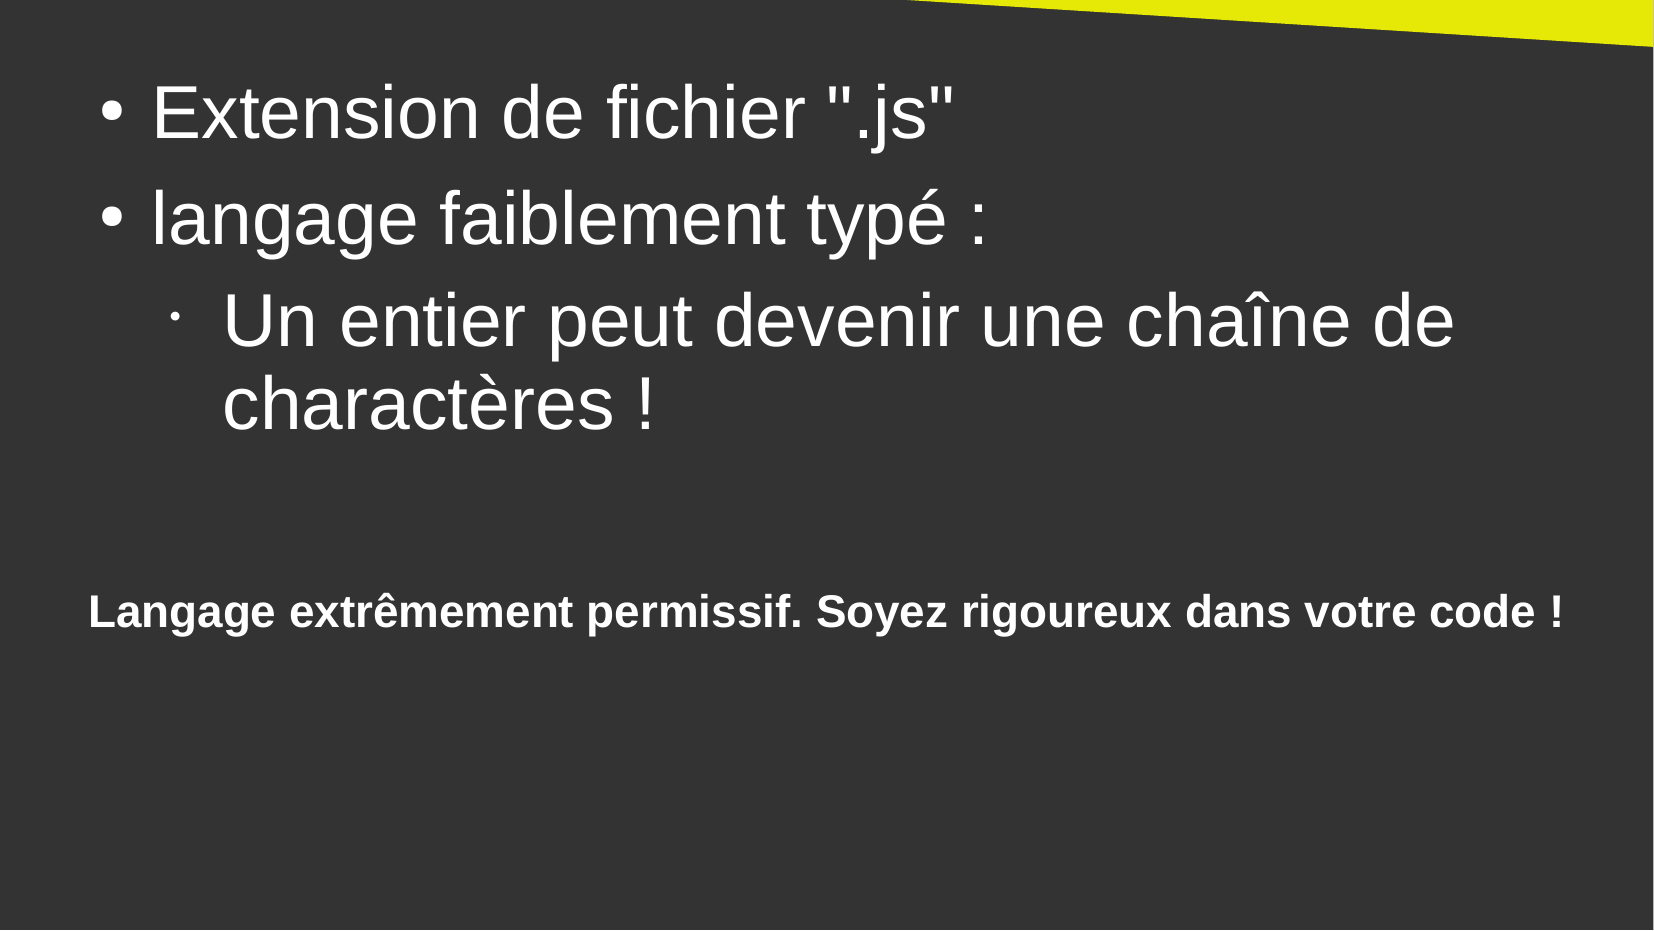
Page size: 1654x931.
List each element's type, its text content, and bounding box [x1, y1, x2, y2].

list Extension de fichier ".js" langage faiblement typé : Un entier peut devenir une chaîne de charactères ! [80, 70, 1620, 461]
text_box Langage extrêmement permissif. Soyez rigoureux dans votre code ! [29, 578, 1625, 649]
text_box [907, 0, 1654, 47]
